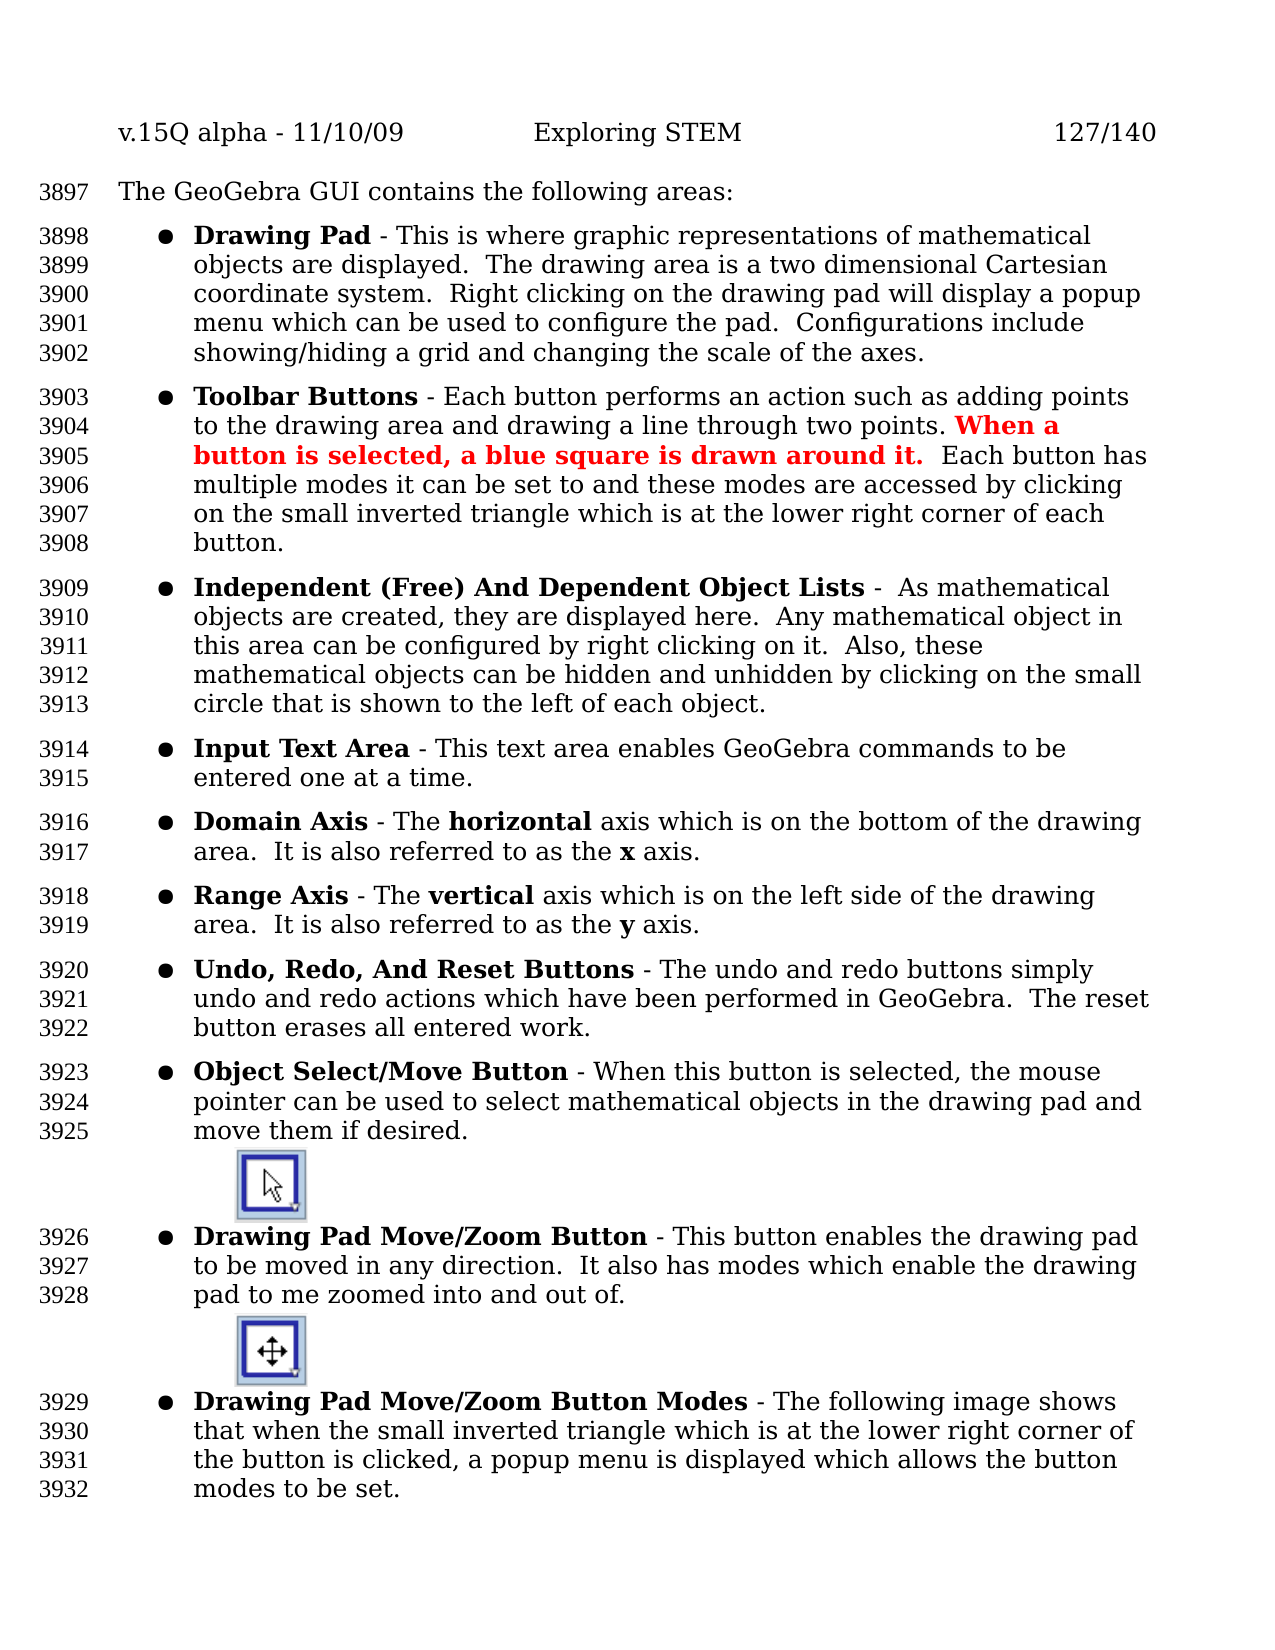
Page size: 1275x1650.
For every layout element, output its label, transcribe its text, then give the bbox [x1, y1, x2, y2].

picture [234, 1147, 308, 1223]
list Drawing Pad - This is where graphic representations of mathematical objects are displayed. The drawing area is a two dimensional Cartesian coordinate system. Right clicking on the drawing pad will display a popup menu which can be used to configure the pad. Configurations include showing/hiding a grid and changing the scale of the axes. [156, 221, 1157, 367]
list Range Axis - The vertical axis which is on the left side of the drawing area. It is also referred to as the y axis. [156, 881, 1157, 940]
list Drawing Pad Move/Zoom Button - This button enables the drawing pad to be moved in any direction. It also has modes which enable the drawing pad to me zoomed into and out of. [156, 1219, 1157, 1310]
list Domain Axis - The horizontal axis which is on the bottom of the drawing area. It is also referred to as the x axis. [156, 807, 1157, 866]
list Drawing Pad Move/Zoom Button Modes - The following image shows that when the small inverted triangle which is at the lower right corner of the button is clicked, a popup menu is displayed which allows the button modes to be set. [156, 1384, 1157, 1504]
list Independent (Free) And Dependent Object Lists - As mathematical objects are created, they are displayed here. Any mathematical object in this area can be configured by right clicking on it. Also, these mathematical objects can be hidden and unhidden by clicking on the small circle that is shown to the left of each object. [156, 573, 1157, 719]
text The GeoGebra GUI contains the following areas: [118, 177, 1157, 206]
list Undo, Redo, And Reset Buttons - The undo and redo buttons simply undo and redo actions which have been performed in GeoGebra. The reset button erases all entered work. [156, 955, 1157, 1042]
list Object Select/Move Button - When this button is selected, the mouse pointer can be used to select mathematical objects in the drawing pad and move them if desired. [156, 1057, 1157, 1145]
list Input Text Area - This text area enables GeoGebra commands to be entered one at a time. [156, 734, 1157, 792]
list Toolbar Buttons - Each button performs an action such as adding points to the drawing area and drawing a line through two points. When a button is selected, a blue square is drawn around it. Each button has multiple modes it can be set to and these modes are accessed by clicking on the small inverted triangle which is at the lower right corner of each button. [156, 382, 1157, 558]
picture [234, 1313, 308, 1387]
